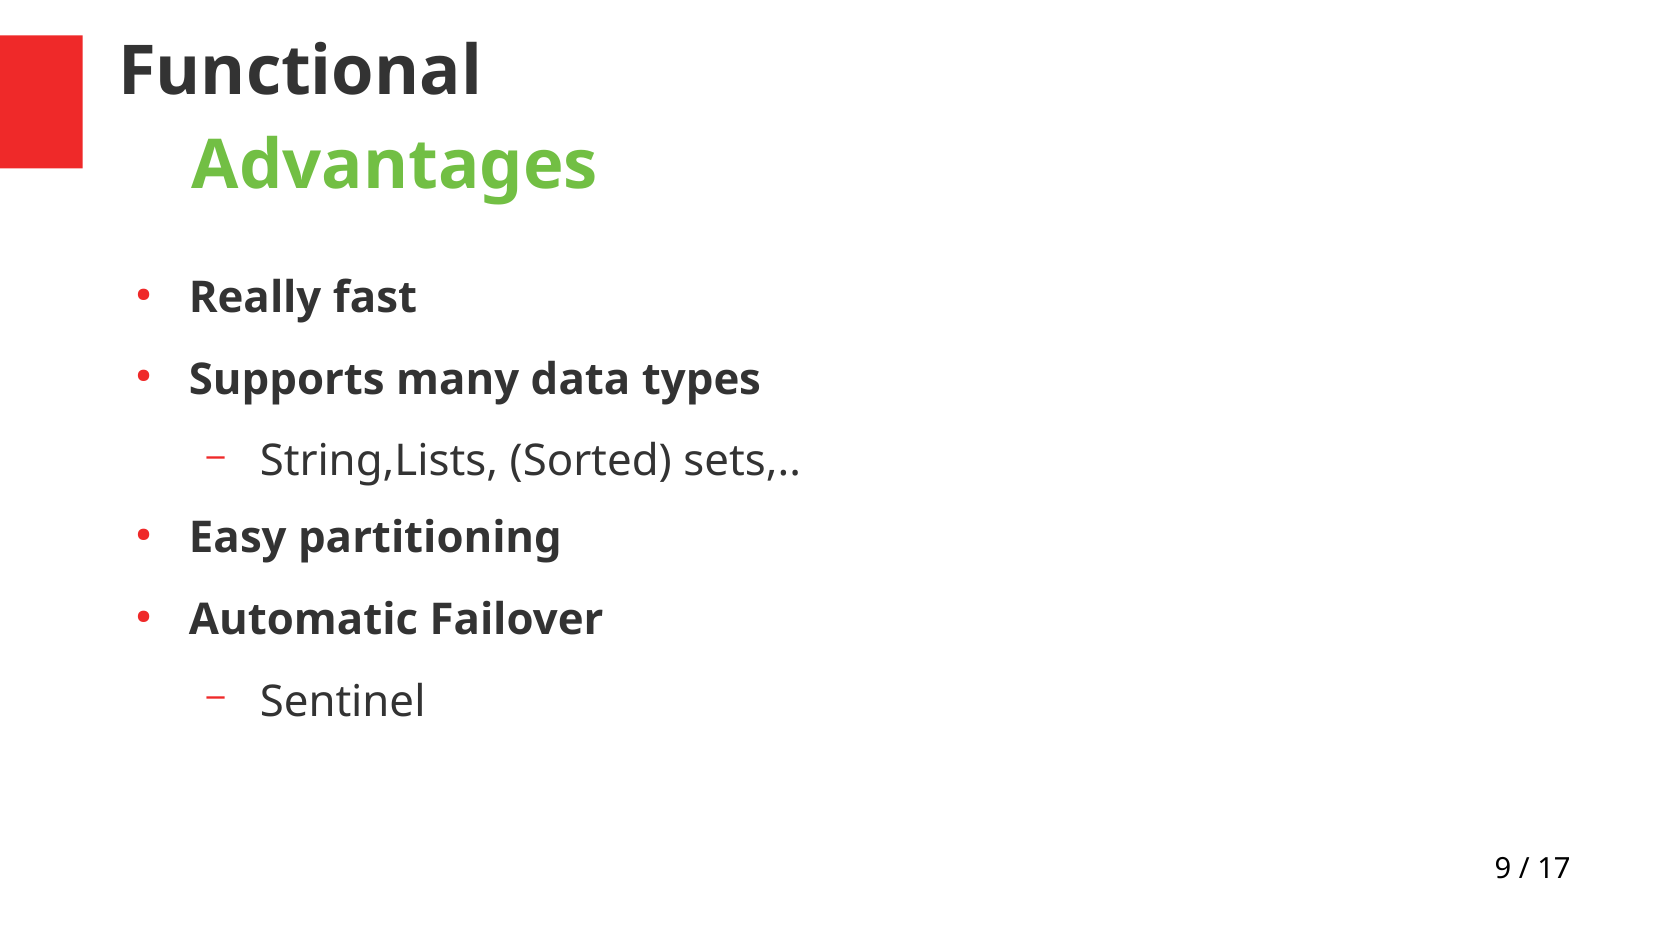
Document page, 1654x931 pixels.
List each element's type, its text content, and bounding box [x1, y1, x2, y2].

list Really fast Supports many data types String,Lists, (Sorted) sets,.. Easy partitioning Automatic Failover Sentinel [118, 265, 1536, 806]
title Functional Advantages [118, 34, 1571, 195]
